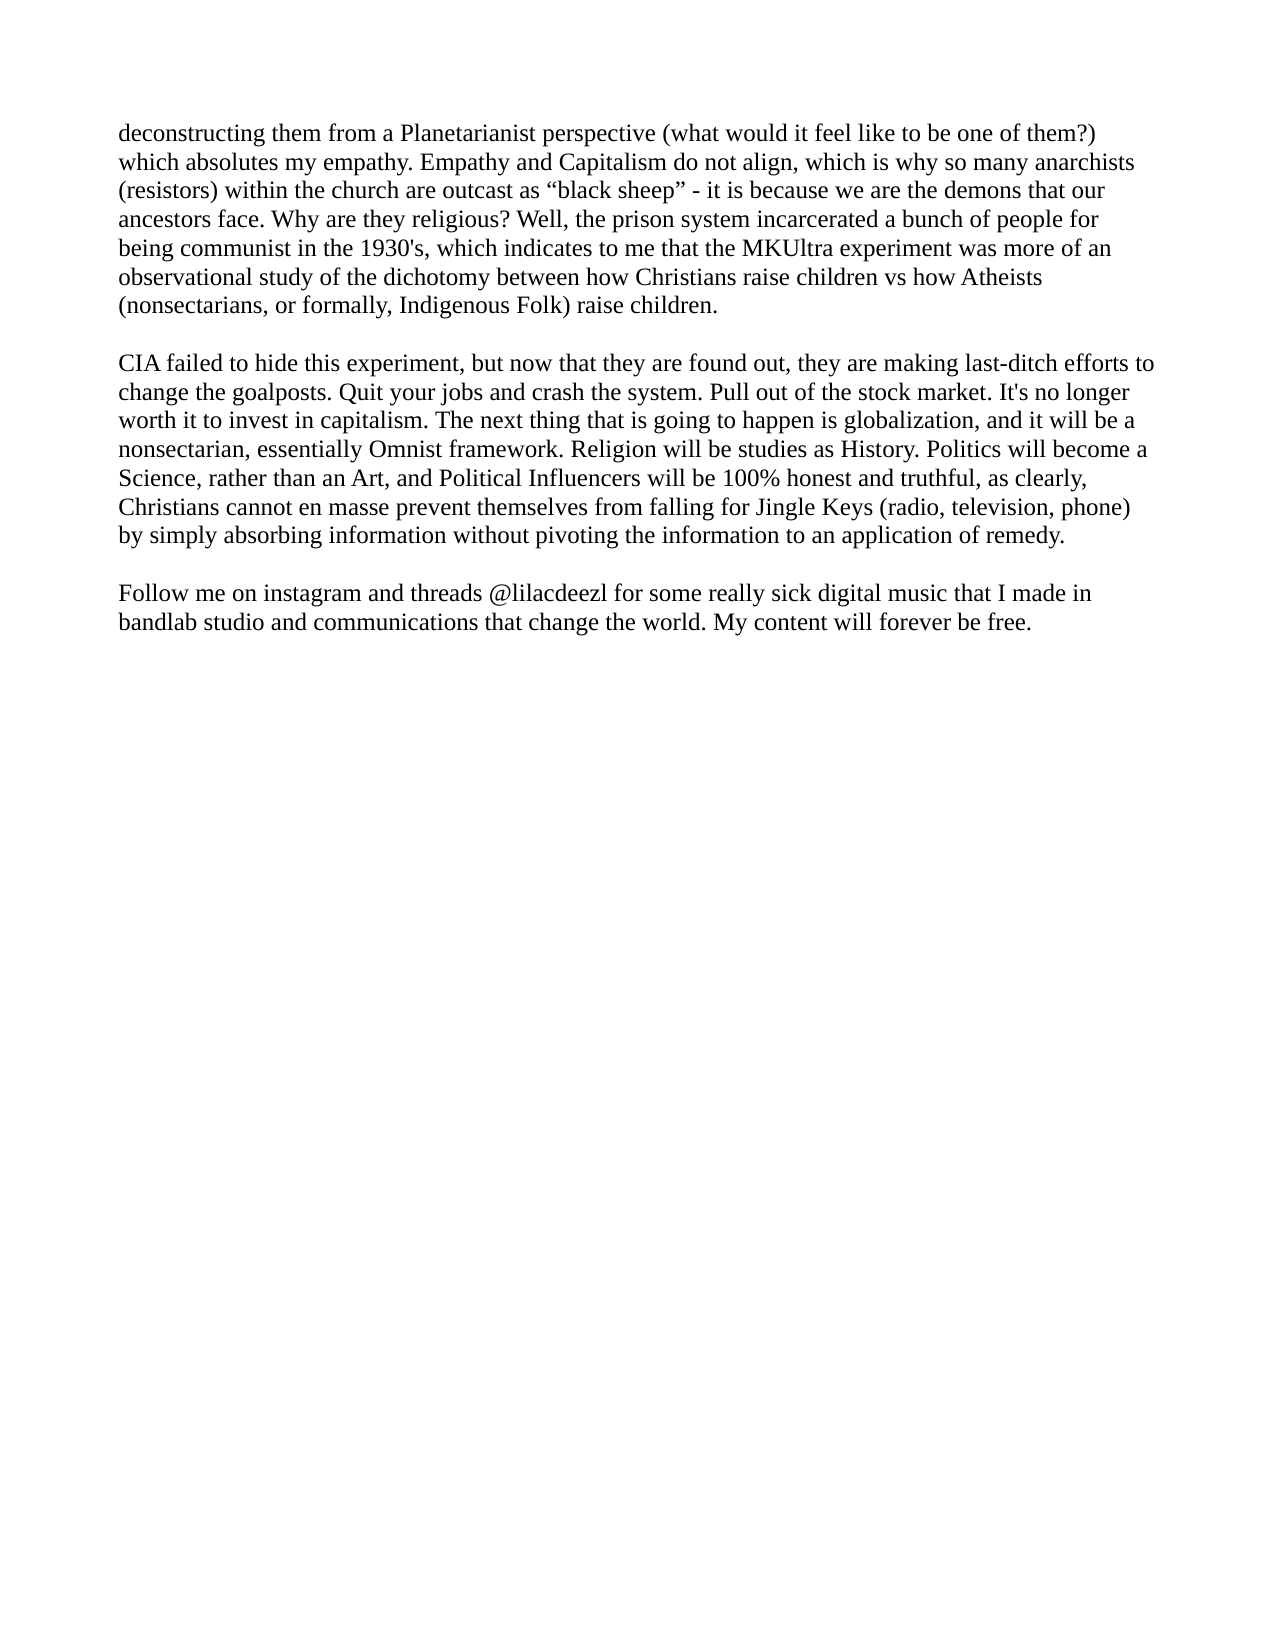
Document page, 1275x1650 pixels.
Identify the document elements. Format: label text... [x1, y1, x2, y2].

text CIA failed to hide this experiment, but now that they are found out, they are making last-ditch efforts to change the goalposts. Quit your jobs and crash the system. Pull out of the stock market. It's no longer worth it to invest in capitalism. The next thing that is going to happen is globalization, and it will be a nonsectarian, essentially Omnist framework. Religion will be studies as History. Politics will become a Science, rather than an Art, and Political Influencers will be 100% honest and truthful, as clearly, Christians cannot en masse prevent themselves from falling for Jingle Keys (radio, television, phone) by simply absorbing information without pivoting the information to an application of remedy. [118, 348, 1157, 549]
text Follow me on instagram and threads @lilacdeezl for some really sick digital music that I made in bandlab studio and communications that change the world. My content will forever be free. [118, 578, 1157, 636]
text deconstructing them from a Planetarianist perspective (what would it feel like to be one of them?) which absolutes my empathy. Empathy and Capitalism do not align, which is why so many anarchists (resistors) within the church are outcast as “black sheep” - it is because we are the demons that our ancestors face. Why are they religious? Well, the prison system incarcerated a bunch of people for being communist in the 1930's, which indicates to me that the MKUltra experiment was more of an observational study of the dichotomy between how Christians raise children vs how Atheists (nonsectarians, or formally, Indigenous Folk) raise children. [118, 118, 1157, 319]
